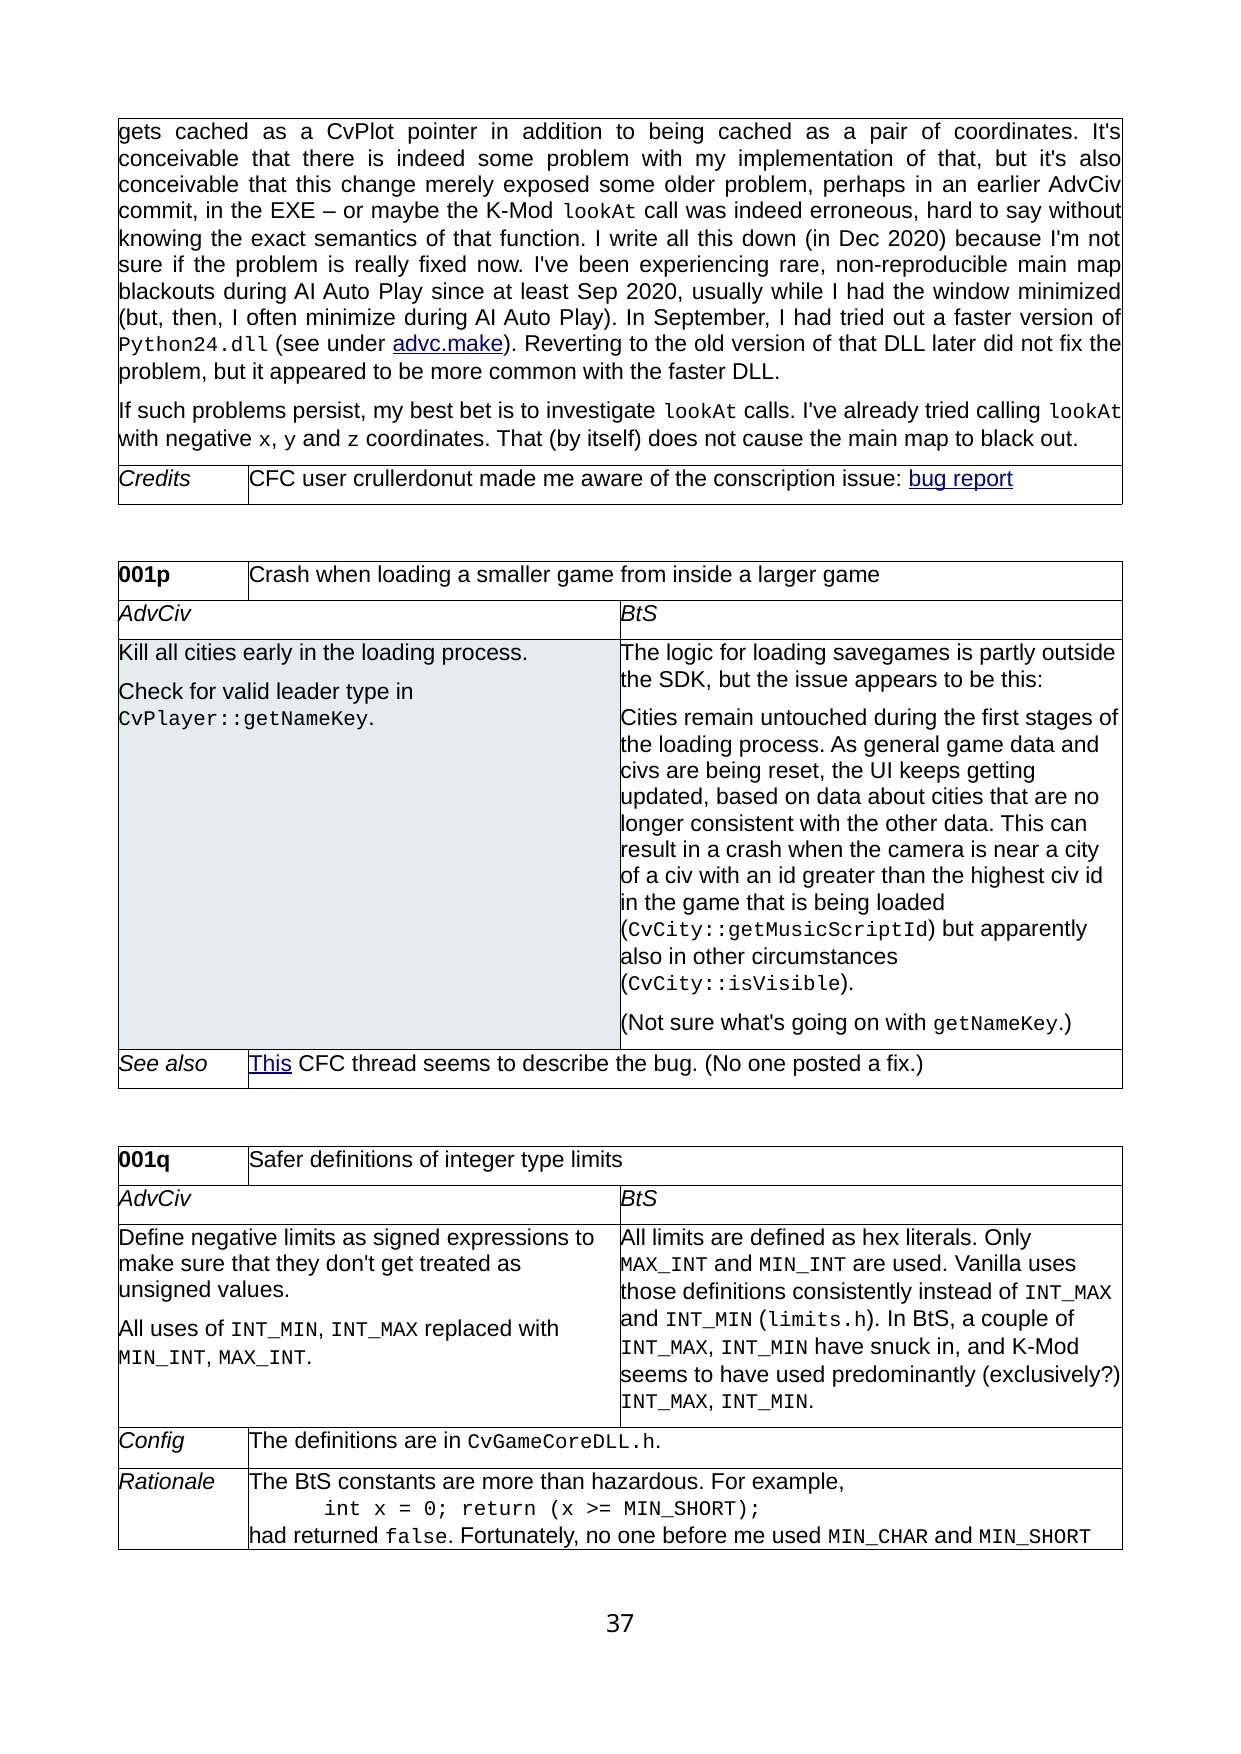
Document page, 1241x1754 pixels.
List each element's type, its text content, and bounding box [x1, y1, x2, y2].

table_cell AdvCiv [119, 601, 620, 639]
table_cell AdvCiv [119, 1186, 620, 1223]
table_cell The logic for loading savegames is partly outside the SDK, but the issue appears to be this: Cities remain untouched during the first stages of the loading process. As general game data and civs are being reset, the UI keeps getting updated, based on data about cities that are no longer consistent with the other data. This can result in a crash when the camera is near a city of a civ with an id greater than the highest civ id in the game that is being loaded (CvCity::getMusicScriptId) but apparently also in other circumstances (CvCity::isVisible). (Not sure what's going on with getNameKey.) [621, 640, 1122, 1049]
table_cell The definitions are in CvGameCoreDLL.h. [249, 1428, 1122, 1467]
table_header 001p [119, 562, 248, 600]
table_cell Credits [119, 466, 248, 504]
table_cell See also [119, 1050, 248, 1088]
table_header Safer definitions of integer type limits [249, 1147, 1122, 1185]
table_cell This CFC thread seems to describe the bug. (No one posted a fix.) [249, 1050, 1122, 1088]
table_cell Config [119, 1428, 248, 1467]
table_cell BtS [621, 601, 1122, 639]
table_cell BtS [621, 1186, 1122, 1223]
table_cell Kill all cities early in the loading process. Check for valid leader type in CvPlayer::getNameKey. [119, 640, 620, 1049]
table_cell All limits are defined as hex literals. Only MAX_INT and MIN_INT are used. Vanilla uses those definitions consistently instead of INT_MAX and INT_MIN (limits.h). In BtS, a couple of INT_MAX, INT_MIN have snuck in, and K-Mod seems to have used predominantly (exclusively?) INT_MAX, INT_MIN. [621, 1225, 1122, 1427]
table_cell Rationale [119, 1469, 248, 1549]
table_cell Define negative limits as signed expressions to make sure that they don't get treated as unsigned values. All uses of INT_MIN, INT_MAX replaced with MIN_INT, MAX_INT. [119, 1225, 620, 1427]
table_cell gets cached as a CvPlot pointer in addition to being cached as a pair of coordinates. It's conceivable that there is indeed some problem with my implementation of that, but it's also conceivable that this change merely exposed some older problem, perhaps in an earlier AdvCiv commit, in the EXE – or maybe the K-Mod lookAt call was indeed erroneous, hard to say without knowing the exact semantics of that function. I write all this down (in Dec 2020) because I'm not sure if the problem is really fixed now. I've been experiencing rare, non-reproducible main map blackouts during AI Auto Play since at least Sep 2020, usually while I had the window minimized (but, then, I often minimize during AI Auto Play). In September, I had tried out a faster version of Python24.dll (see under advc.make). Reverting to the old version of that DLL later did not fix the problem, but it appeared to be more common with the faster DLL. If such problems persist, my best bet is to investigate lookAt calls. I've already tried calling lookAt with negative x, y and z coordinates. That (by itself) does not cause the main map to black out. [119, 119, 1122, 465]
table_header 001q [119, 1147, 248, 1185]
table_cell CFC user crullerdonut made me aware of the conscription issue: bug report [249, 466, 1122, 504]
table_cell The BtS constants are more than hazardous. For example, int x = 0; return (x >= MIN_SHORT); had returned false. Fortunately, no one before me used MIN_CHAR and MIN_SHORT [249, 1469, 1122, 1549]
table_header Crash when loading a smaller game from inside a larger game [249, 562, 1122, 600]
